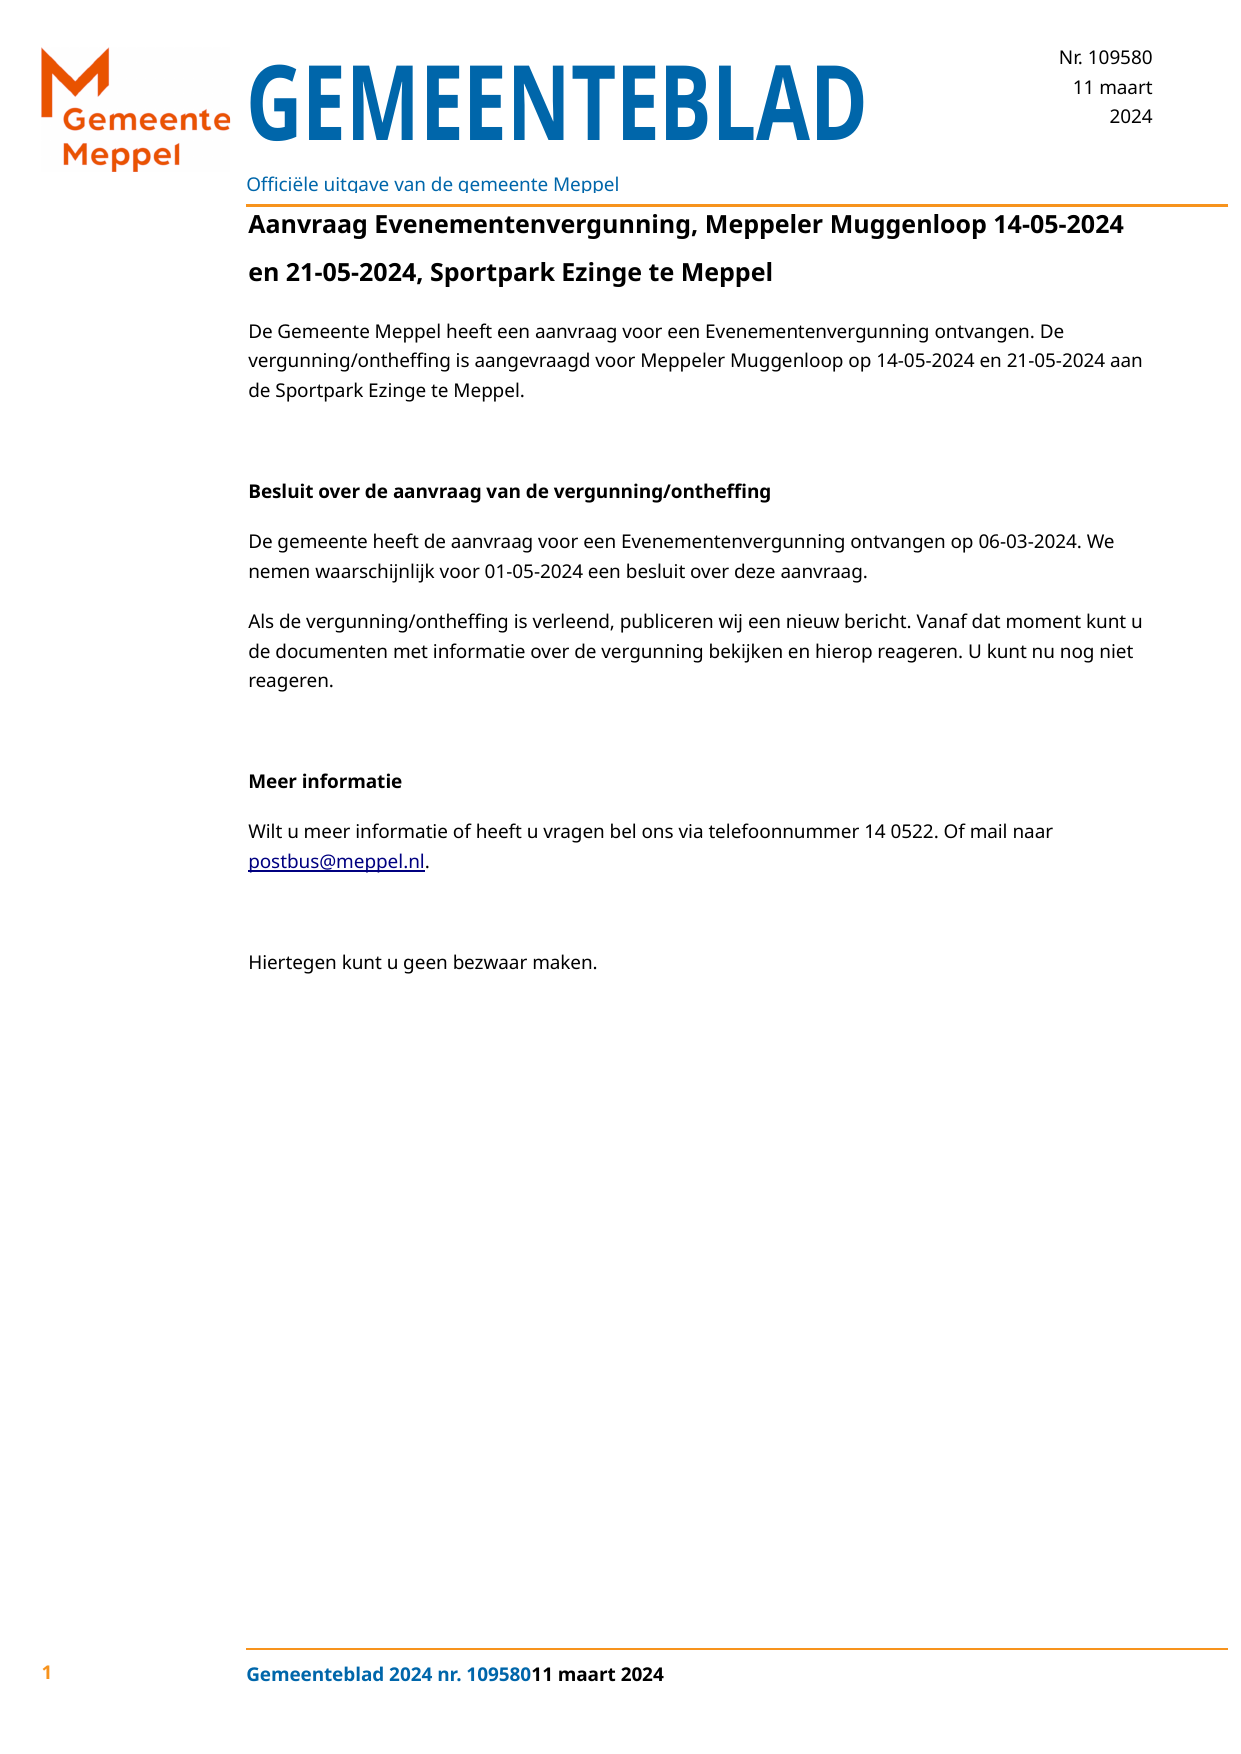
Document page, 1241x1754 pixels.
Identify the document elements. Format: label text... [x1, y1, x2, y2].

text Hiertegen kunt u geen bezwaar maken. [248, 949, 1152, 975]
text De Gemeente Meppel heeft een aanvraag voor een Evenementenvergunning ontvangen. De vergunning/ontheffing is aangevraagd voor Meppeler Muggenloop op 14-05-2024 en 21-05-2024 aan de Sportpark Ezinge te Meppel. [248, 318, 1152, 403]
text Meer informatie [248, 768, 1152, 794]
text De gemeente heeft de aanvraag voor een Evenementenvergunning ontvangen op 06-03-2024. We nemen waarschijnlijk voor 01-05-2024 een besluit over deze aanvraag. [248, 528, 1152, 584]
text Besluit over de aanvraag van de vergunning/ontheffing [248, 478, 1152, 504]
picture [41, 47, 231, 172]
text Wilt u meer informatie of heeft u vragen bel ons via telefoonnummer 14 0522. Of mail naar postbus@meppel.nl. [248, 819, 1152, 874]
text Aanvraag Evenementenvergunning, Meppeler Muggenloop 14-05-2024 en 21-05-2024, Sportpark Ezinge te Meppel [248, 207, 1152, 288]
text Als de vergunning/ontheffing is verleend, publiceren wij een nieuw bericht. Vanaf dat moment kunt u de documenten met informatie over de vergunning bekijken en hierop reageren. U kunt nu nog niet reageren. [248, 608, 1152, 693]
